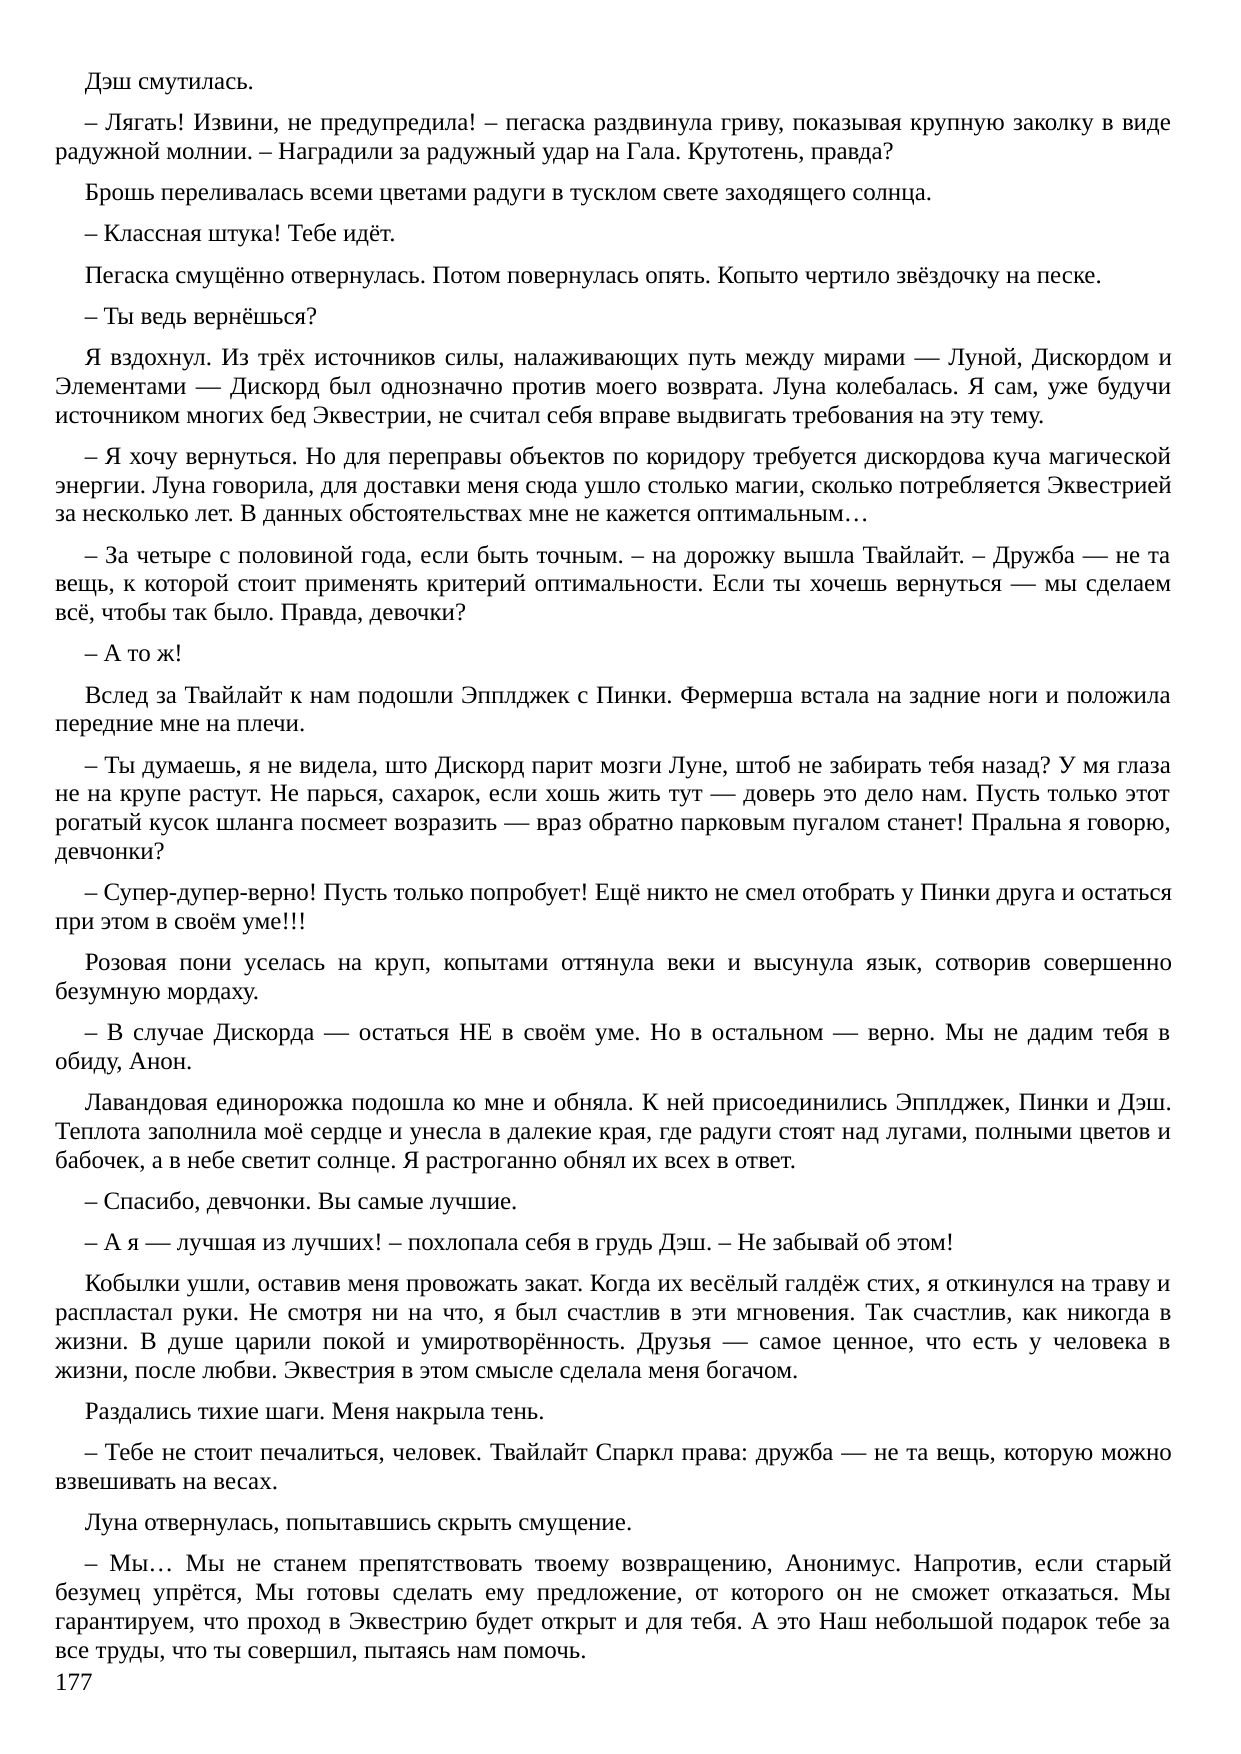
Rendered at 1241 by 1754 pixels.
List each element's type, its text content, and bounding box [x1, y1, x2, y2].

text Брошь переливалась всеми цветами радуги в тусклом свете заходящего солнца. [55, 177, 1173, 206]
text Розовая пони уселась на круп, копытами оттянула веки и высунула язык, сотворив совершенно безумную мордаху. [55, 947, 1173, 1005]
text – А я — лучшая из лучших! – похлопала себя в грудь Дэш. – Не забывай об этом! [55, 1227, 1173, 1256]
text Кобылки ушли, оставив меня провожать закат. Когда их весёлый галдёж стих, я откинулся на траву и распластал руки. Не смотря ни на что, я был счастлив в эти мгновения. Так счастлив, как никогда в жизни. В душе царили покой и умиротворённость. Друзья — самое ценное, что есть у человека в жизни, после любви. Эквестрия в этом смысле сделала меня богачом. [55, 1268, 1173, 1383]
text Дэш смутилась. [55, 66, 1173, 95]
text – Ты думаешь, я не видела, што Дискорд парит мозги Луне, штоб не забирать тебя назад? У мя глаза не на крупе растут. Не парься, сахарок, если хошь жить тут — доверь это дело нам. Пусть только этот рогатый кусок шланга посмеет возразить — враз обратно парковым пугалом станет! Пральна я говорю, девчонки? [55, 750, 1173, 865]
text – А то ж! [55, 638, 1173, 667]
text – Мы… Мы не станем препятствовать твоему возвращению, Анонимус. Напротив, если старый безумец упрётся, Мы готовы сделать ему предложение, от которого он не сможет отказаться. Мы гарантируем, что проход в Эквестрию будет открыт и для тебя. А это Наш небольшой подарок тебе за все труды, что ты совершил, пытаясь нам помочь. [55, 1548, 1173, 1663]
text Лавандовая единорожка подошла ко мне и обняла. К ней присоединились Эпплджек, Пинки и Дэш. Теплота заполнила моё сердце и унесла в далекие края, где радуги стоят над лугами, полными цветов и бабочек, а в небе светит солнце. Я растроганно обнял их всех в ответ. [55, 1087, 1173, 1173]
text Луна отвернулась, попытавшись скрыть смущение. [55, 1507, 1173, 1536]
text Вслед за Твайлайт к нам подошли Эпплджек с Пинки. Фермерша встала на задние ноги и положила передние мне на плечи. [55, 680, 1173, 737]
text – Классная штука! Тебе идёт. [55, 218, 1173, 247]
text – Лягать! Извини, не предупредила! – пегаска раздвинула гриву, показывая крупную заколку в виде радужной молнии. – Наградили за радужный удар на Гала. Крутотень, правда? [55, 107, 1173, 165]
text Пегаска смущённо отвернулась. Потом повернулась опять. Копыто чертило звёздочку на песке. [55, 260, 1173, 288]
text – Тебе не стоит печалиться, человек. Твайлайт Спаркл права: дружба — не та вещь, которую можно взвешивать на весах. [55, 1437, 1173, 1495]
text Я вздохнул. Из трёх источников силы, налаживающих путь между мирами — Луной, Дискордом и Элементами — Дискорд был однозначно против моего возврата. Луна колебалась. Я сам, уже будучи источником многих бед Эквестрии, не считал себя вправе выдвигать требования на эту тему. [55, 342, 1173, 428]
text – Супер-дупер-верно! Пусть только попробует! Ещё никто не смел отобрать у Пинки друга и остаться при этом в своём уме!!! [55, 877, 1173, 935]
text – Я хочу вернуться. Но для переправы объектов по коридору требуется дискордова куча магической энергии. Луна говорила, для доставки меня сюда ушло столько магии, сколько потребляется Эквестрией за несколько лет. В данных обстоятельствах мне не кажется оптимальным… [55, 441, 1173, 527]
text – За четыре с половиной года, если быть точным. – на дорожку вышла Твайлайт. – Дружба — не та вещь, к которой стоит применять критерий оптимальности. Если ты хочешь вернуться — мы сделаем всё, чтобы так было. Правда, девочки? [55, 540, 1173, 626]
text – Спасибо, девчонки. Вы самые лучшие. [55, 1186, 1173, 1215]
text – Ты ведь вернёшься? [55, 301, 1173, 330]
text Раздались тихие шаги. Меня накрыла тень. [55, 1396, 1173, 1425]
text – В случае Дискорда — остаться НЕ в своём уме. Но в остальном — верно. Мы не дадим тебя в обиду, Анон. [55, 1017, 1173, 1075]
